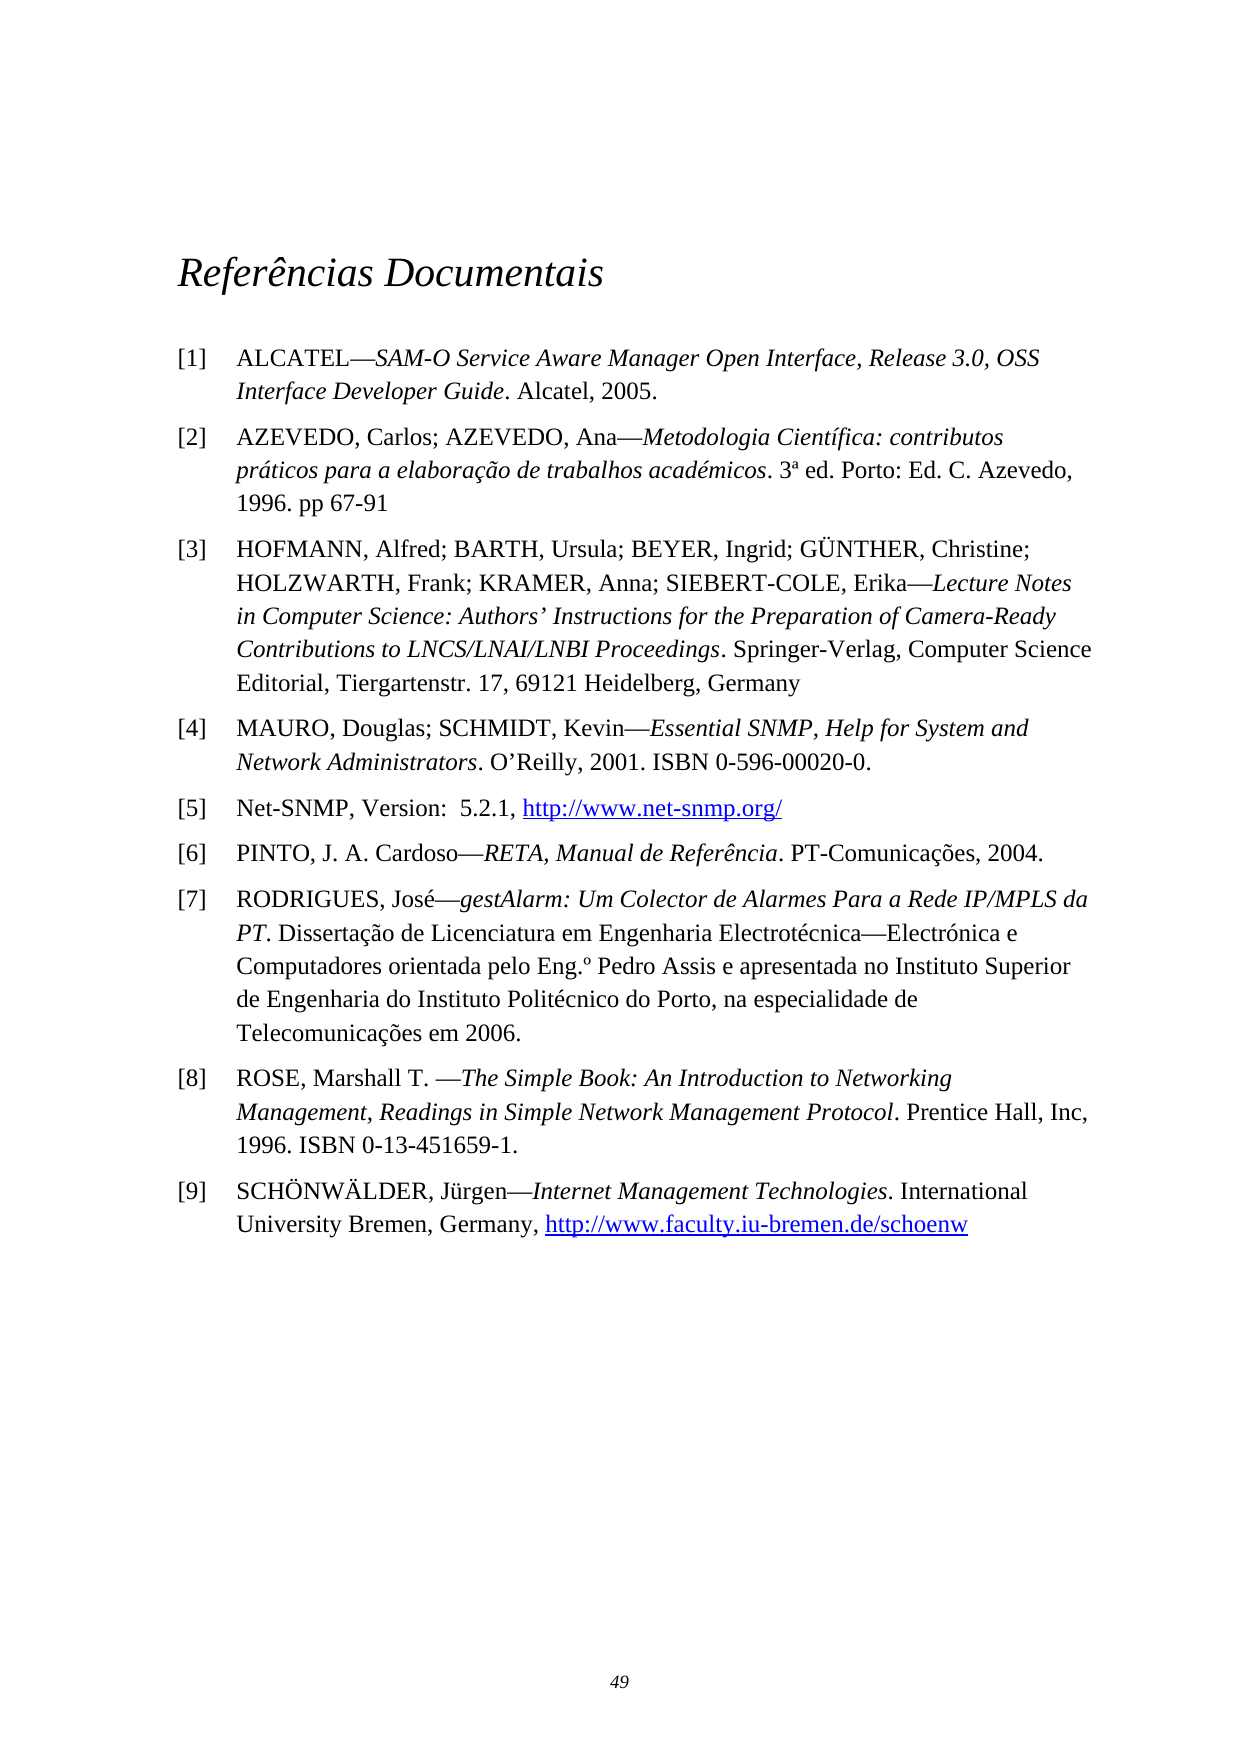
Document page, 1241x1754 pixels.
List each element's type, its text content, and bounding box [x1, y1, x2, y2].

list Mauro, Douglas; Schmidt, Kevin—Essential SNMP, Help for System and Network Administrators. O’Reilly, 2001. ISBN 0-596-00020-0. [177, 710, 1092, 777]
list PINTO, J. A. Cardoso—RETA, Manual de Referência. PT-Comunicações, 2004. [177, 835, 1092, 868]
list ROSE, Marshall T. —The Simple Book: An Introduction to Networking Management, Readings in Simple Network Management Protocol. Prentice Hall, Inc, 1996. ISBN 0-13-451659-1. [177, 1060, 1092, 1160]
list Hofmann, Alfred; Barth, Ursula; Beyer, Ingrid; Günther, Christine; Holzwarth, Frank; Kramer, Anna; Siebert-Cole, Erika—Lecture Notes in Computer Science: Authors’ Instructions for the Preparation of Camera-Ready Contributions to LNCS/LNAI/LNBI Proceedings. Springer-Verlag, Computer Science Editorial, Tiergartenstr. 17, 69121 Heidelberg, Germany [177, 531, 1092, 698]
list Alcatel—SAM-O Service Aware Manager Open Interface, Release 3.0, OSS Interface Developer Guide. Alcatel, 2005. [177, 339, 1092, 406]
list Net-SNMP, Version: 5.2.1, http://www.net-snmp.org/ [177, 789, 1092, 823]
list AZEVEDO, Carlos; AZEVEDO, Ana—Metodologia Científica: contributos práticos para a elaboração de trabalhos académicos. 3ª ed. Porto: Ed. C. Azevedo, 1996. pp 67-91 [177, 418, 1092, 518]
list Schönwälder, Jürgen—Internet Management Technologies. International University Bremen, Germany, http://www.faculty.iu-bremen.de/schoenw [177, 1173, 1092, 1239]
text Referências Documentais [177, 248, 1092, 296]
list RODRIGUES, José—gestAlarm: Um Colector de Alarmes Para a Rede IP/MPLS da PT. Dissertação de Licenciatura em Engenharia Electrotécnica—Electrónica e Computadores orientada pelo Eng.º Pedro Assis e apresentada no Instituto Superior de Engenharia do Instituto Politécnico do Porto, na especialidade de Telecomunicações em 2006. [177, 881, 1092, 1048]
